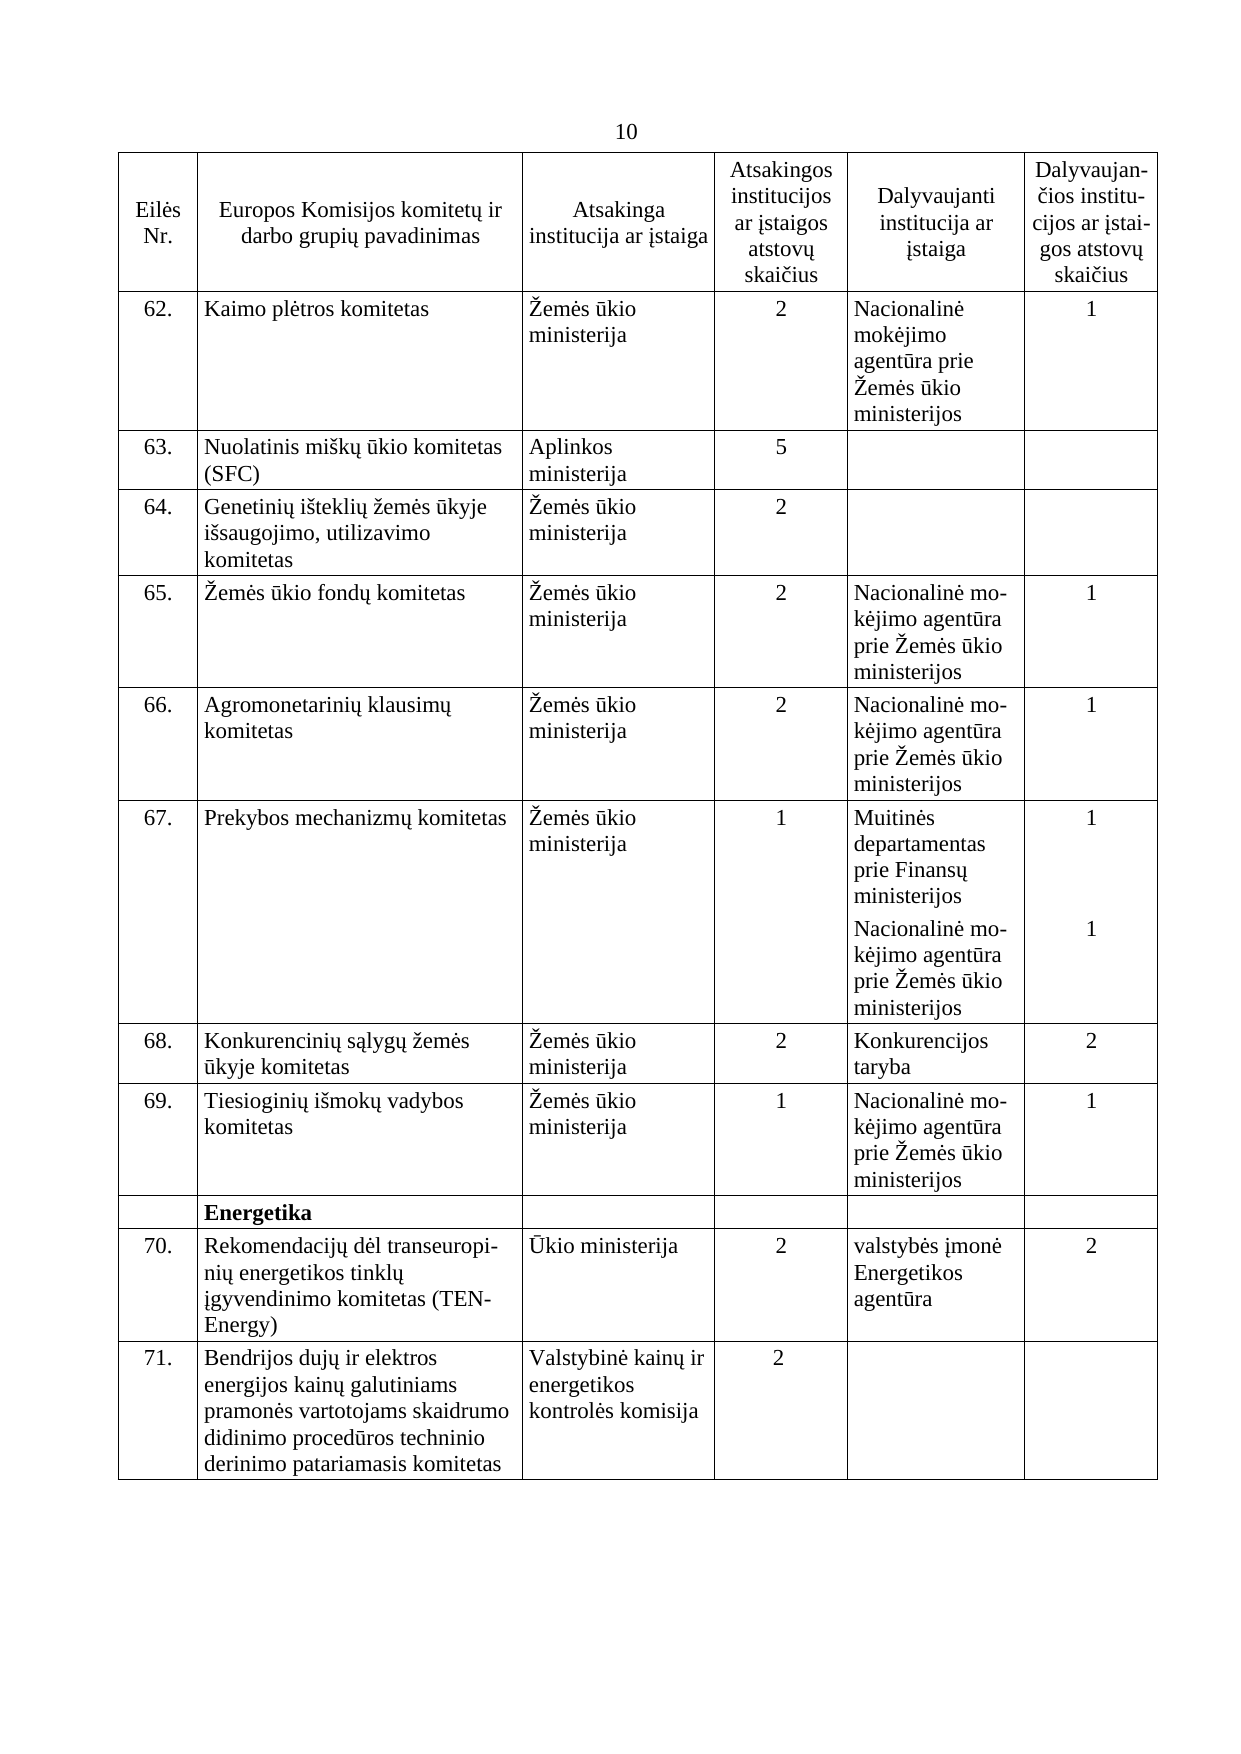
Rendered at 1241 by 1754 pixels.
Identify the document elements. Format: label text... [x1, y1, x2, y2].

table_header Europos Komisijos komitetų ir darbo grupių pavadinimas [198, 153, 522, 291]
table_cell Valstybinė kainų ir energetikos kontrolės komisija [523, 1342, 714, 1479]
table_cell [848, 431, 1024, 489]
table_cell 2 [1025, 1229, 1157, 1341]
table_cell 64. [119, 490, 197, 575]
table_cell Aplinkos ministerija [523, 431, 714, 489]
table_cell valstybės įmonė Energetikos agentūra [848, 1229, 1024, 1341]
table_cell 69. [119, 1084, 197, 1195]
table_cell Ūkio ministerija [523, 1229, 714, 1341]
table_cell 1 [1025, 912, 1157, 1023]
table_cell [119, 1196, 197, 1228]
table_cell [715, 1196, 847, 1228]
table_cell 2 [715, 1342, 847, 1479]
table_cell Rekomendacijų dėl transeuro­pi­nių energetikos tinklų įgyvendinimo komitetas (TEN-Energy) [198, 1229, 522, 1341]
table_cell [523, 912, 714, 1023]
table_cell Energetika [198, 1196, 522, 1228]
table_cell Nacionalinė mo­kėjimo agentūra prie Žemės ūkio ministerijos [848, 912, 1024, 1023]
table_cell [1025, 1196, 1157, 1228]
table_cell 62. [119, 292, 197, 429]
table_header Dalyvaujan­čios institu­cijos ar įstai­gos atstovų skaičius [1025, 153, 1157, 291]
table_cell 2 [715, 688, 847, 799]
table_cell Genetinių išteklių žemės ūkyje išsaugojimo, utilizavimo komitetas [198, 490, 522, 575]
table_cell 2 [715, 1024, 847, 1083]
table_cell [523, 1196, 714, 1228]
table_cell Žemės ūkio ministerija [523, 1084, 714, 1195]
table_cell [848, 1196, 1024, 1228]
table_cell Kaimo plėtros komitetas [198, 292, 522, 429]
table_cell 1 [1025, 292, 1157, 429]
table_cell 1 [1025, 688, 1157, 799]
table_cell [198, 912, 522, 1023]
table_cell 66. [119, 688, 197, 799]
table_cell Žemės ūkio fondų komitetas [198, 576, 522, 687]
table_cell 1 [715, 801, 847, 912]
table_cell Nacionalinė mokėjimo agentūra prie Žemės ūkio ministerijos [848, 292, 1024, 429]
table_cell Nuolatinis miškų ūkio komitetas (SFC) [198, 431, 522, 489]
table_cell 65. [119, 576, 197, 687]
table_cell 71. [119, 1342, 197, 1479]
table_cell Nacionalinė mo­kėjimo agentūra prie Žemės ūkio ministerijos [848, 1084, 1024, 1195]
table_cell [119, 912, 197, 1023]
table_cell [848, 1342, 1024, 1479]
table_cell Žemės ūkio ministerija [523, 490, 714, 575]
table_cell 5 [715, 431, 847, 489]
table_cell Prekybos mechanizmų komitetas [198, 801, 522, 912]
table_cell Žemės ūkio ministerija [523, 801, 714, 912]
table_cell 1 [715, 1084, 847, 1195]
table_cell 2 [715, 292, 847, 429]
table_cell Bendrijos dujų ir elektros energijos kainų galutiniams pramonės vartotojams skaidrumo didinimo procedūros techninio derinimo patariamasis komitetas [198, 1342, 522, 1479]
table_cell Žemės ūkio ministerija [523, 1024, 714, 1083]
table_cell 70. [119, 1229, 197, 1341]
table_cell 2 [715, 576, 847, 687]
table_cell [848, 490, 1024, 575]
table_header Eilės Nr. [119, 153, 197, 291]
table_cell 2 [715, 490, 847, 575]
table_cell Muitinės departamentas prie Finansų ministerijos [848, 801, 1024, 912]
table_cell [1025, 431, 1157, 489]
table_cell [715, 912, 847, 1023]
table_cell Konkurencijos taryba [848, 1024, 1024, 1083]
table_cell 2 [715, 1229, 847, 1341]
table_cell [1025, 490, 1157, 575]
table_cell Nacionalinė mo­kėjimo agentūra prie Žemės ūkio ministerijos [848, 576, 1024, 687]
table_cell Žemės ūkio ministerija [523, 576, 714, 687]
table_header Atsakinga institucija ar įstaiga [523, 153, 714, 291]
table_cell Konkurencinių sąlygų žemės ūkyje komitetas [198, 1024, 522, 1083]
table_cell 68. [119, 1024, 197, 1083]
table_cell Nacionalinė mo­kėjimo agentūra prie Žemės ūkio ministerijos [848, 688, 1024, 799]
table_cell 1 [1025, 801, 1157, 912]
table_cell 1 [1025, 1084, 1157, 1195]
table_cell 2 [1025, 1024, 1157, 1083]
table_cell 67. [119, 801, 197, 912]
table_cell Agromonetarinių klausimų komitetas [198, 688, 522, 799]
table_cell Tiesioginių išmokų vadybos komitetas [198, 1084, 522, 1195]
table_cell [1025, 1342, 1157, 1479]
table_cell Žemės ūkio ministerija [523, 292, 714, 429]
table_cell Žemės ūkio ministerija [523, 688, 714, 799]
table_cell 63. [119, 431, 197, 489]
table_header Atsakingos institucijos ar įstaigos atstovų skaičius [715, 153, 847, 291]
table_header Dalyvaujanti institucija ar įstaiga [848, 153, 1024, 291]
table_cell 1 [1025, 576, 1157, 687]
